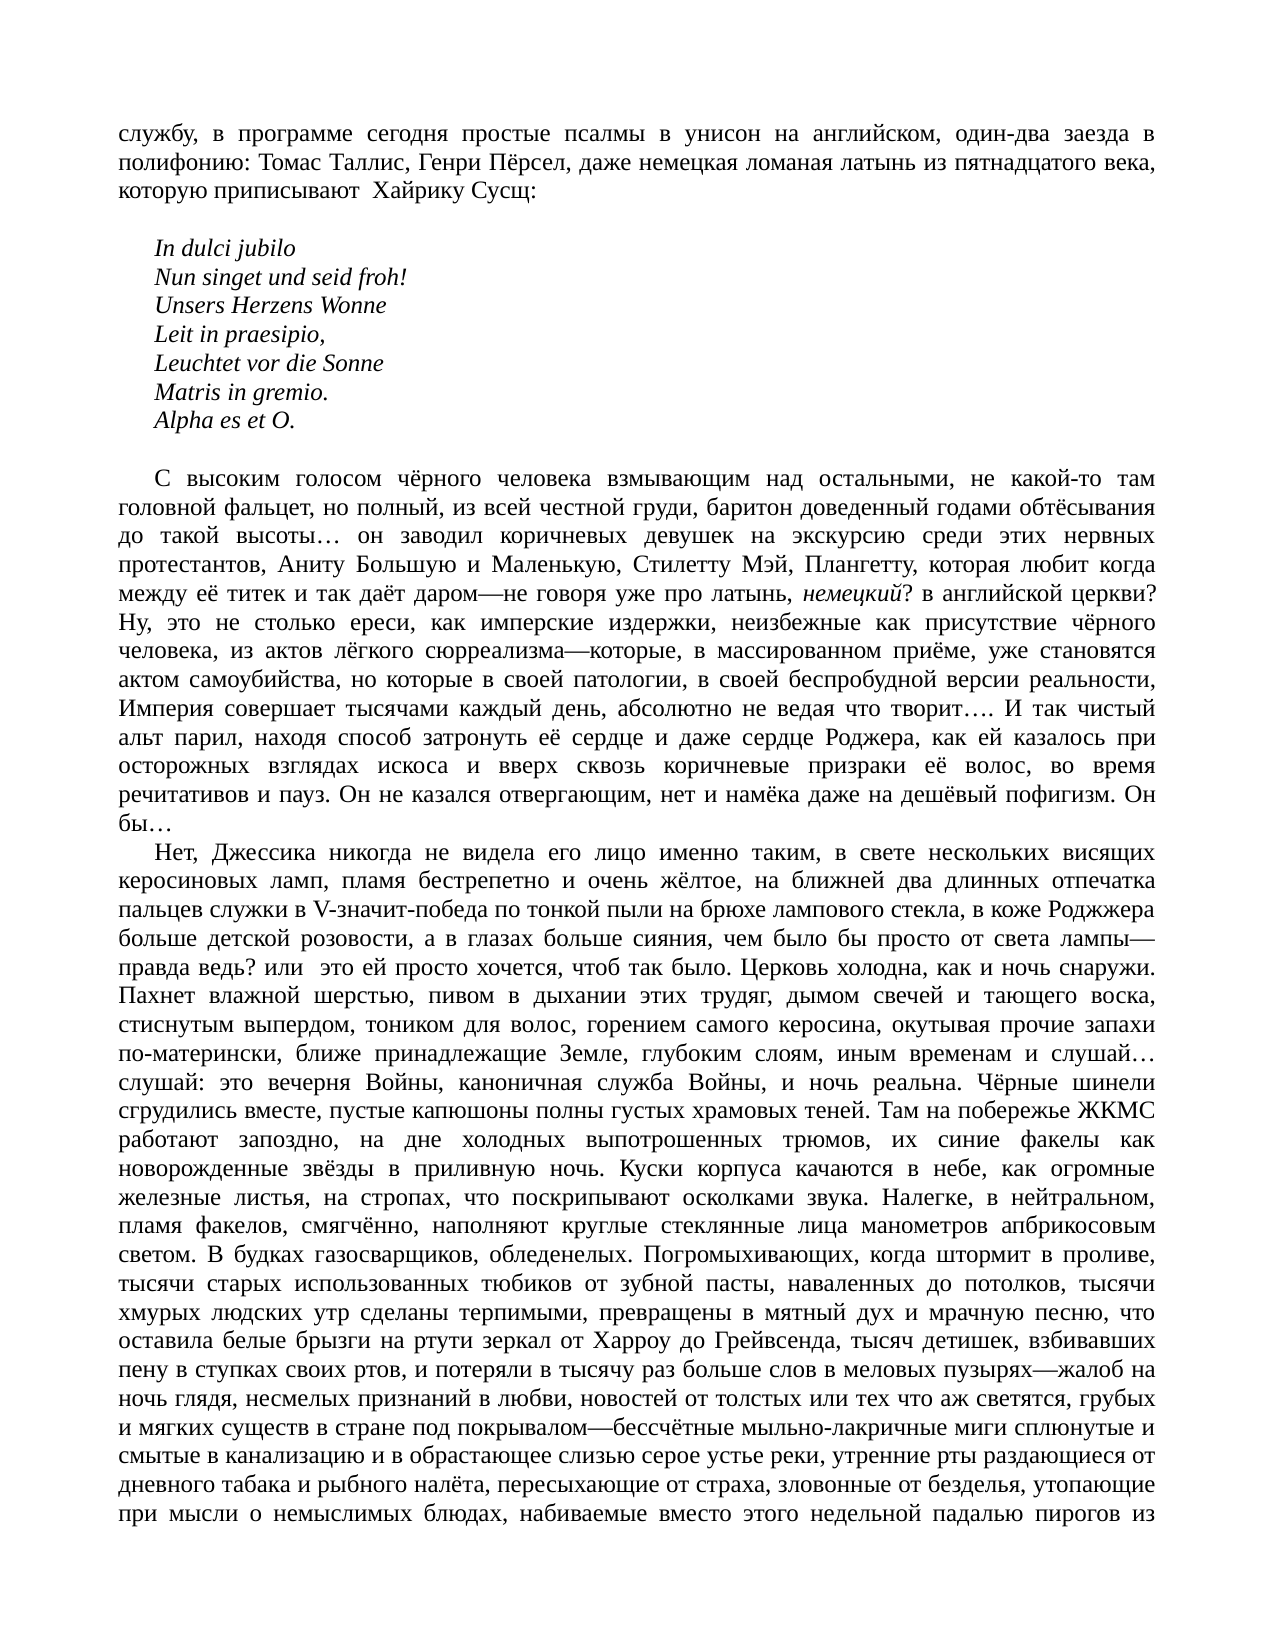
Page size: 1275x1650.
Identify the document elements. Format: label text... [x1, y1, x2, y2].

text Matris in gremio. [118, 377, 1157, 406]
text Leuchtet vor die Sonne [118, 348, 1157, 377]
text Нет, Джессика никогда не видела его лицо именно таким, в свете нескольких висящих керосиновых ламп, пламя бестрепетно и очень жёлтое, на ближней два длинных отпечатка пальцев служки в V-значит-победа по тонкой пыли на брюхе лампового стекла, в коже Роджжера больше детской розовости, а в глазах больше сияния, чем было бы просто от света лампы—правда ведь? или это ей просто хочется, чтоб так было. Церковь холодна, как и ночь снаружи. Пахнет влажной шерстью, пивом в дыхании этих трудяг, дымом свечей и тающего воска, стиснутым выпердом, тоником для волос, горением самого керосина, окутывая прочие запахи по-матерински, ближе принадлежащие Земле, глубоким слоям, иным временам и слушай… слушай: это вечерня Войны, каноничная служба Войны, и ночь реальна. Чёрные шинели сгрудились вместе, пустые капюшоны полны густых храмовых теней. Там на побережье ЖКМС работают запоздно, на дне холодных выпотрошенных трюмов, их синие факелы как новорожденные звёзды в приливную ночь. Куски корпуса качаются в небе, как огромные железные листья, на стропах, что поскрипывают осколками звука. Налегке, в нейтральном, пламя факелов, смягчённо, наполняют круглые стеклянные лица манометров апбрикосовым светом. В будках газосварщиков, обледенелых. Погромыхивающих, когда штормит в проливе, тысячи старых использованных тюбиков от зубной пасты, наваленных до потолков, тысячи хмурых людских утр сделаны терпимыми, превращены в мятный дух и мрачную песню, что оставила белые брызги на ртути зеркал от Харроу до Грейвсенда, тысяч детишек, взбивавших пену в ступках своих ртов, и потеряли в тысячу раз больше слов в меловых пузырях—жалоб на ночь глядя, несмелых признаний в любви, новостей от толстых или тех что аж светятся, грубых и мягких существ в стране под покрывалом—бессчётные мыльно-лакричные миги сплюнутые и смытые в канализацию и в обрастающее слизью серое устье реки, утренние рты раздающиеся от дневного табака и рыбного налёта, пересыхающие от страха, зловонные от безделья, утопающие при мысли о немыслимых блюдах, набиваемые вместо этого недельной падалью пирогов из [118, 837, 1157, 1527]
text In dulci jubilo [118, 233, 1157, 262]
text службу, в программе сегодня простые псалмы в унисон на английском, один-два заезда в полифонию: Томас Таллис, Генри Пёрсел, даже немецкая ломаная латынь из пятнадцатого века, которую приписывают Хайрику Сусщ: [118, 118, 1157, 204]
text Alpha es et O. [118, 406, 1157, 434]
text Leit in praesipio, [118, 319, 1157, 348]
text Unsers Herzens Wonne [118, 291, 1157, 319]
text С высоким голосом чёрного человека взмывающим над остальными, не какой-то там головной фальцет, но полный, из всей честной груди, баритон доведенный годами обтёсывания до такой высоты… он заводил коричневых девушек на экскурсию среди этих нервных протестантов, Аниту Большую и Маленькую, Стилетту Мэй, Плангетту, которая любит когда между её титек и так даёт даром—не говоря уже про латынь, немецкий? в английской церкви? Ну, это не столько ереси, как имперские издержки, неизбежные как присутствие чёрного человека, из актов лёгкого сюрреализма—которые, в массированном приёме, уже становятся актом самоубийства, но которые в своей патологии, в своей беспробудной версии реальности, Империя совершает тысячами каждый день, абсолютно не ведая что творит…. И так чистый альт парил, находя способ затронуть её сердце и даже сердце Роджера, как ей казалось при осторожных взглядах искоса и вверх сквозь коричневые призраки её волос, во время речитативов и пауз. Он не казался отвергающим, нет и намёка даже на дешёвый пофигизм. Он бы… [118, 463, 1157, 837]
text Nun singet und seid froh! [118, 262, 1157, 291]
